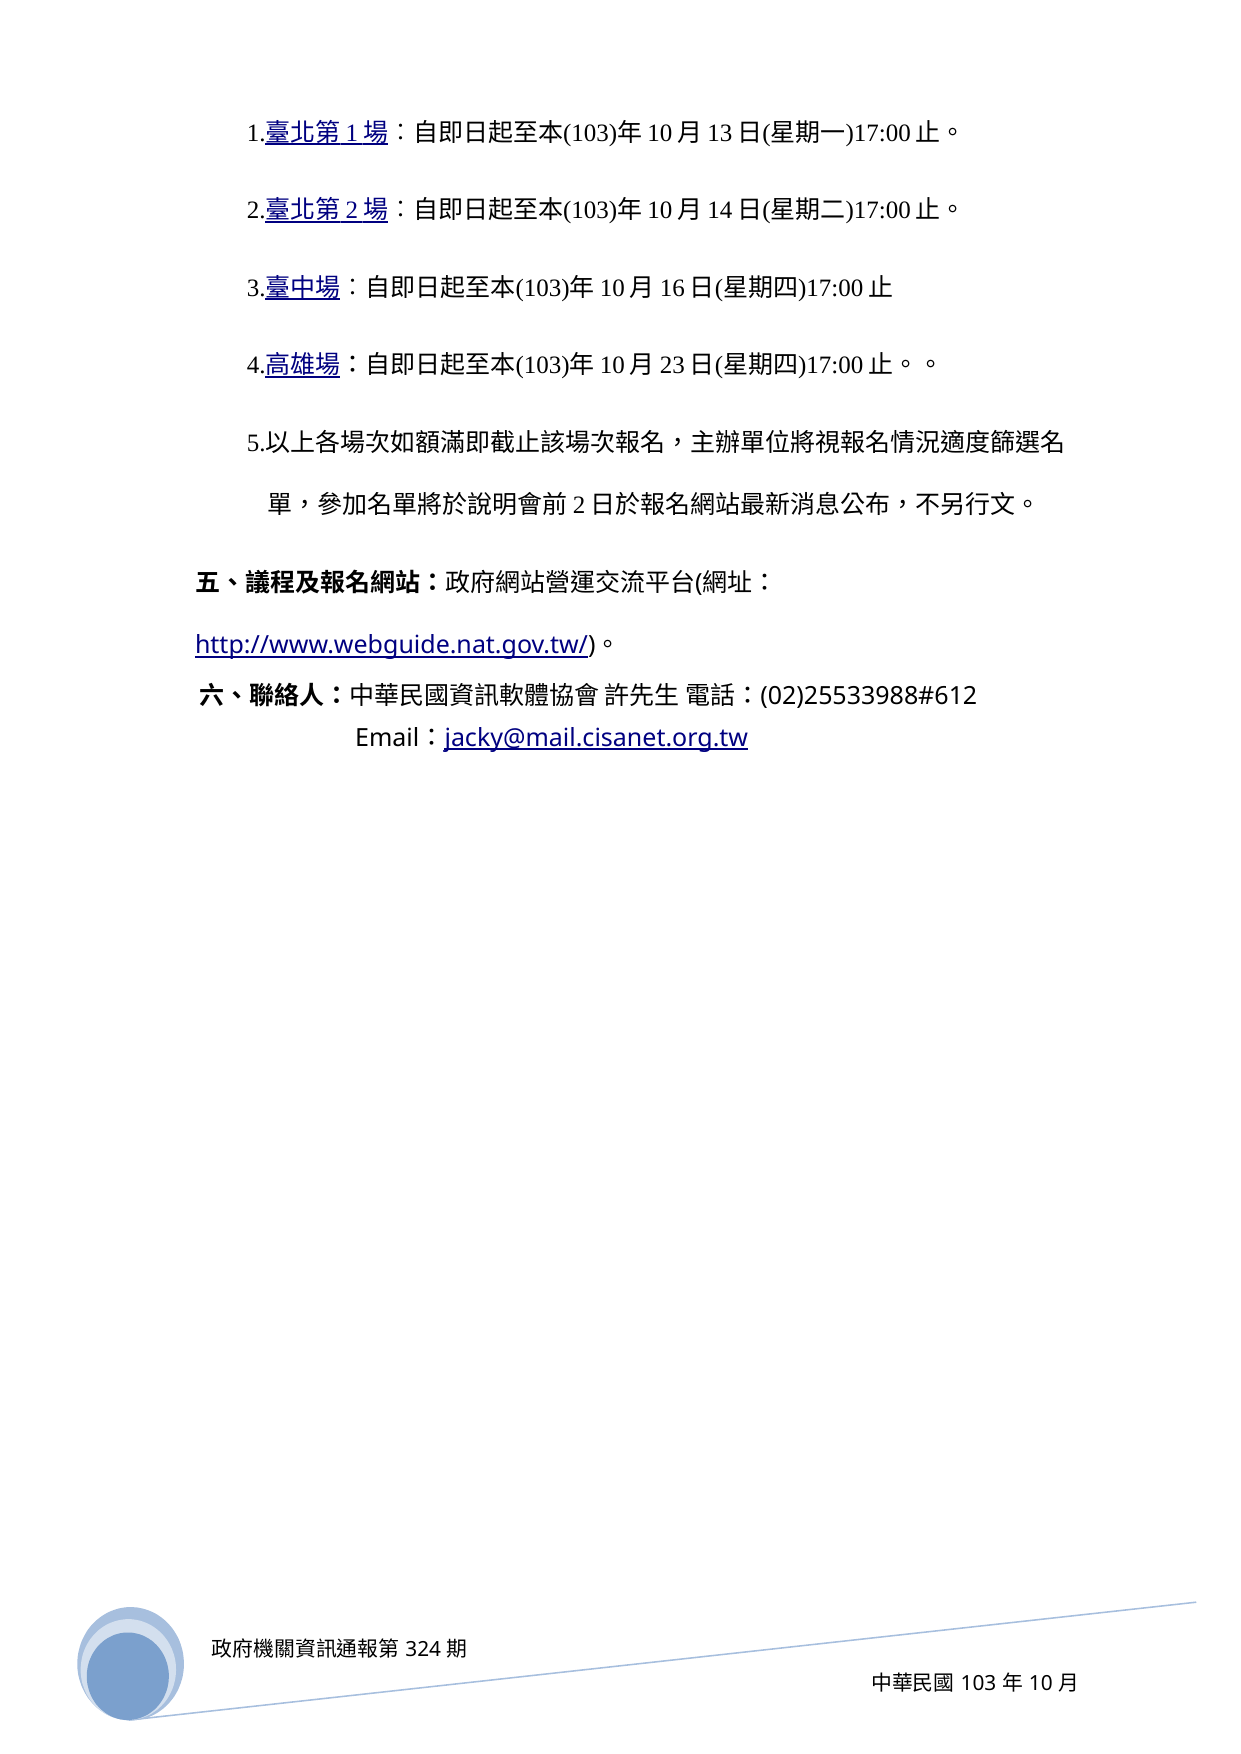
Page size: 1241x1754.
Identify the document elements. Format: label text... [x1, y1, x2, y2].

text 五、議程及報名網站：政府網站營運交流平台(網址：http://www.webguide.nat.gov.tw/)。 [195, 539, 1078, 664]
text Email：jacky@mail.cisanet.org.tw [350, 713, 1053, 754]
text 4.高雄場：自即日起至本(103)年10月23日(星期四)17:00止。。 [217, 321, 1078, 384]
text 1.臺北第1場︰自即日起至本(103)年10月13日(星期一)17:00止。 [217, 89, 1078, 151]
text 六、聯絡人：中華民國資訊軟體協會 許先生 電話：(02)25533988#612 [199, 671, 1053, 713]
text 3.臺中場︰自即日起至本(103)年10月16日(星期四)17:00止 [217, 244, 1078, 306]
text 2.臺北第2場︰自即日起至本(103)年10月14日(星期二)17:00止。 [217, 166, 1078, 229]
text 5.以上各場次如額滿即截止該場次報名，主辦單位將視報名情況適度篩選名 單，參加名單將於說明會前2日於報名網站最新消息公布，不另行文。 [217, 399, 1078, 524]
